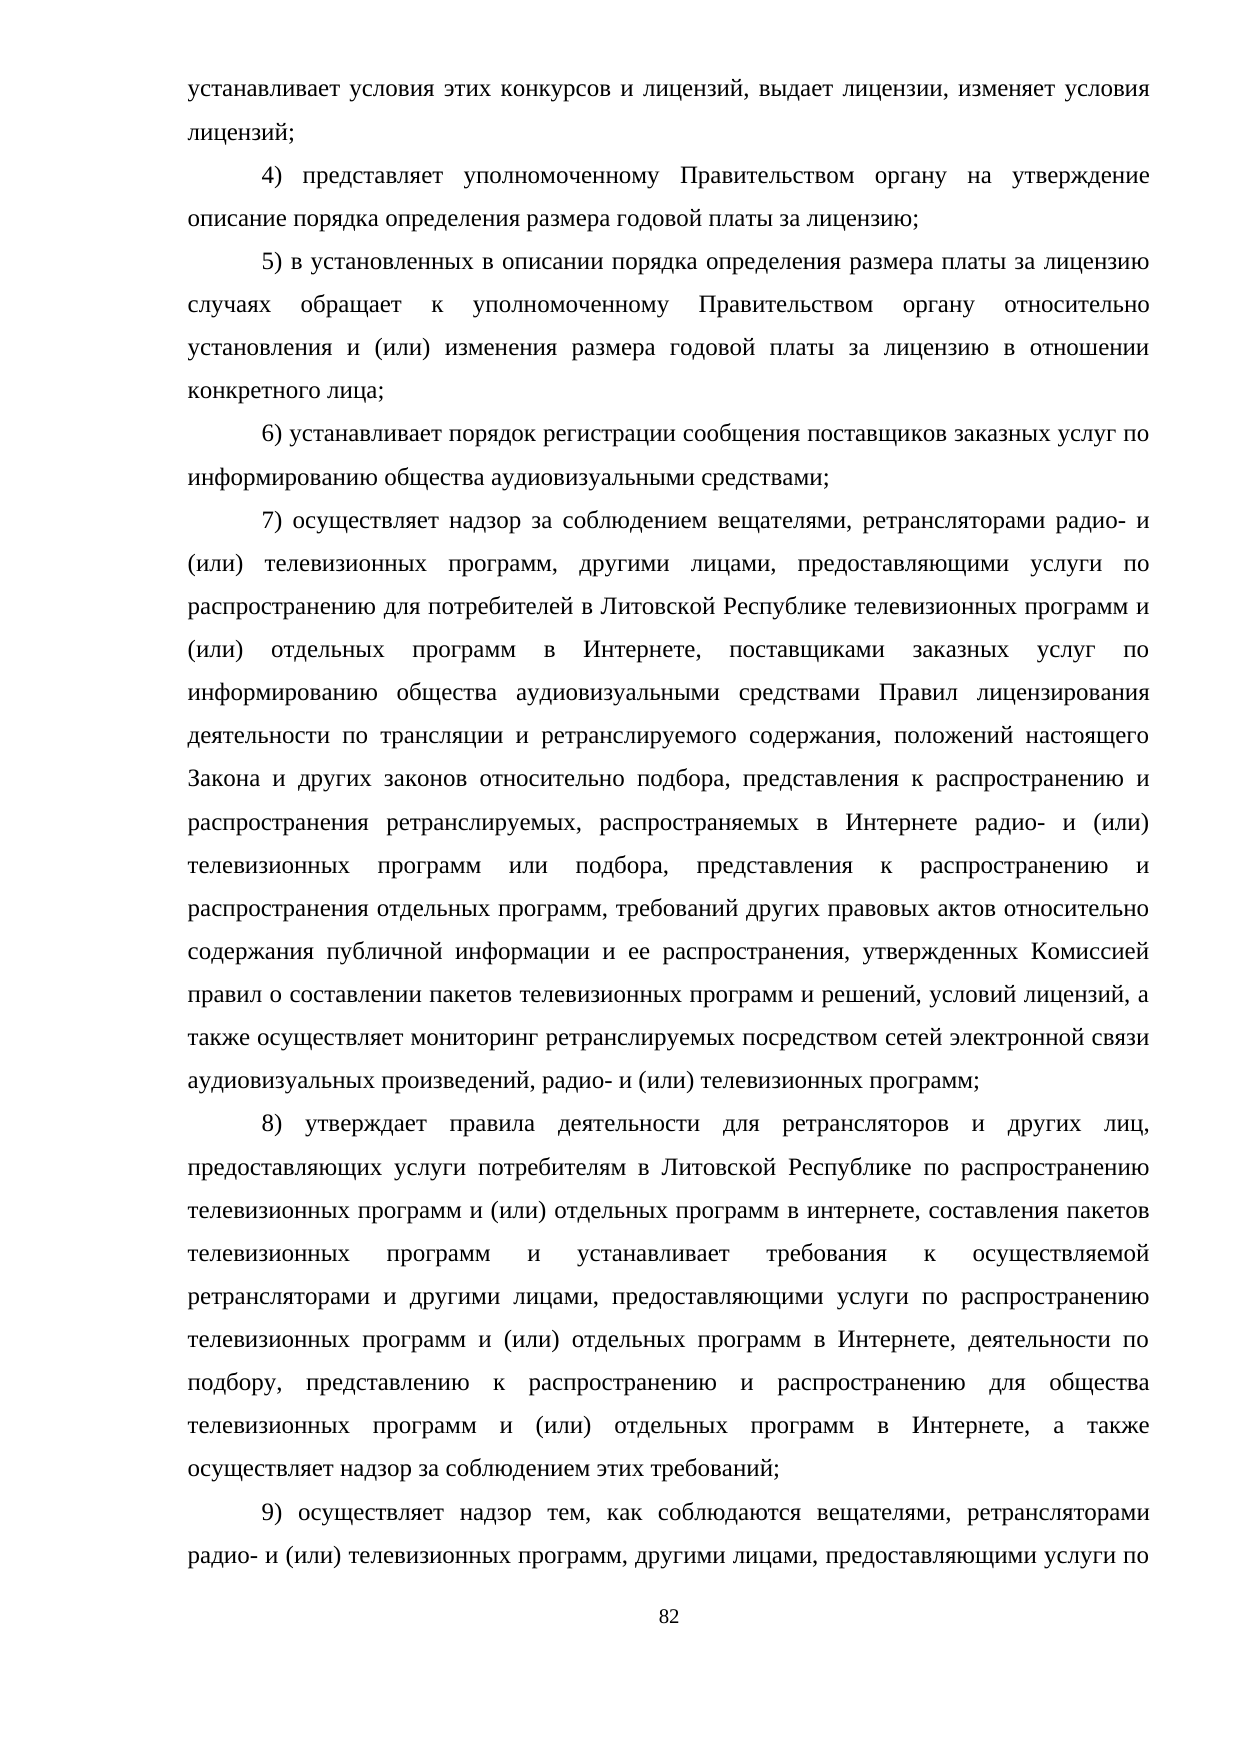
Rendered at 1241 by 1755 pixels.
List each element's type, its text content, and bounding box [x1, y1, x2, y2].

text 5) в установленных в описании порядка определения размера платы за лицензию случаях обращает к уполномоченному Правительством органу относительно установления и (или) изменения размера годовой платы за лицензию в отношении конкретного лица; [187, 246, 1150, 404]
text устанавливает условия этих конкурсов и лицензий, выдает лицензии, изменяет условия лицензий; [187, 73, 1150, 145]
text 7) осуществляет надзор за соблюдением вещателями, ретрансляторами радио- и (или) телевизионных программ, другими лицами, предоставляющими услуги по распространению для потребителей в Литовской Республике телевизионных программ и (или) отдельных программ в Интернете, поставщиками заказных услуг по информированию общества аудиовизуальными средствами Правил лицензирования деятельности по трансляции и ретранслируемого содержания, положений настоящего Закона и других законов относительно подбора, представления к распространению и распространения ретранслируемых, распространяемых в Интернете радио- и (или) телевизионных программ или подбора, представления к распространению и распространения отдельных программ, требований других правовых актов относительно содержания публичной информации и ее распространения, утвержденных Комиссией правил о составлении пакетов телевизионных программ и решений, условий лицензий, а также осуществляет мониторинг ретранслируемых посредством сетей электронной связи аудиовизуальных произведений, радио- и (или) телевизионных программ; [187, 505, 1150, 1094]
text 8) утверждает правила деятельности для ретрансляторов и других лиц, предоставляющих услуги потребителям в Литовской Республике по распространению телевизионных программ и (или) отдельных программ в интернете, составления пакетов телевизионных программ и устанавливает требования к осуществляемой ретрансляторами и другими лицами, предоставляющими услуги по распространению телевизионных программ и (или) отдельных программ в Интернете, деятельности по подбору, представлению к распространению и распространению для общества телевизионных программ и (или) отдельных программ в Интернете, а также осуществляет надзор за соблюдением этих требований; [187, 1108, 1150, 1482]
text 4) представляет уполномоченному Правительством органу на утверждение описание порядка определения размера годовой платы за лицензию; [187, 160, 1150, 232]
text 9) осуществляет надзор тем, как соблюдаются вещателями, ретрансляторами радио- и (или) телевизионных программ, другими лицами, предоставляющими услуги по [187, 1497, 1150, 1568]
text 6) устанавливает порядок регистрации сообщения поставщиков заказных услуг по информированию общества аудиовизуальными средствами; [187, 418, 1150, 490]
